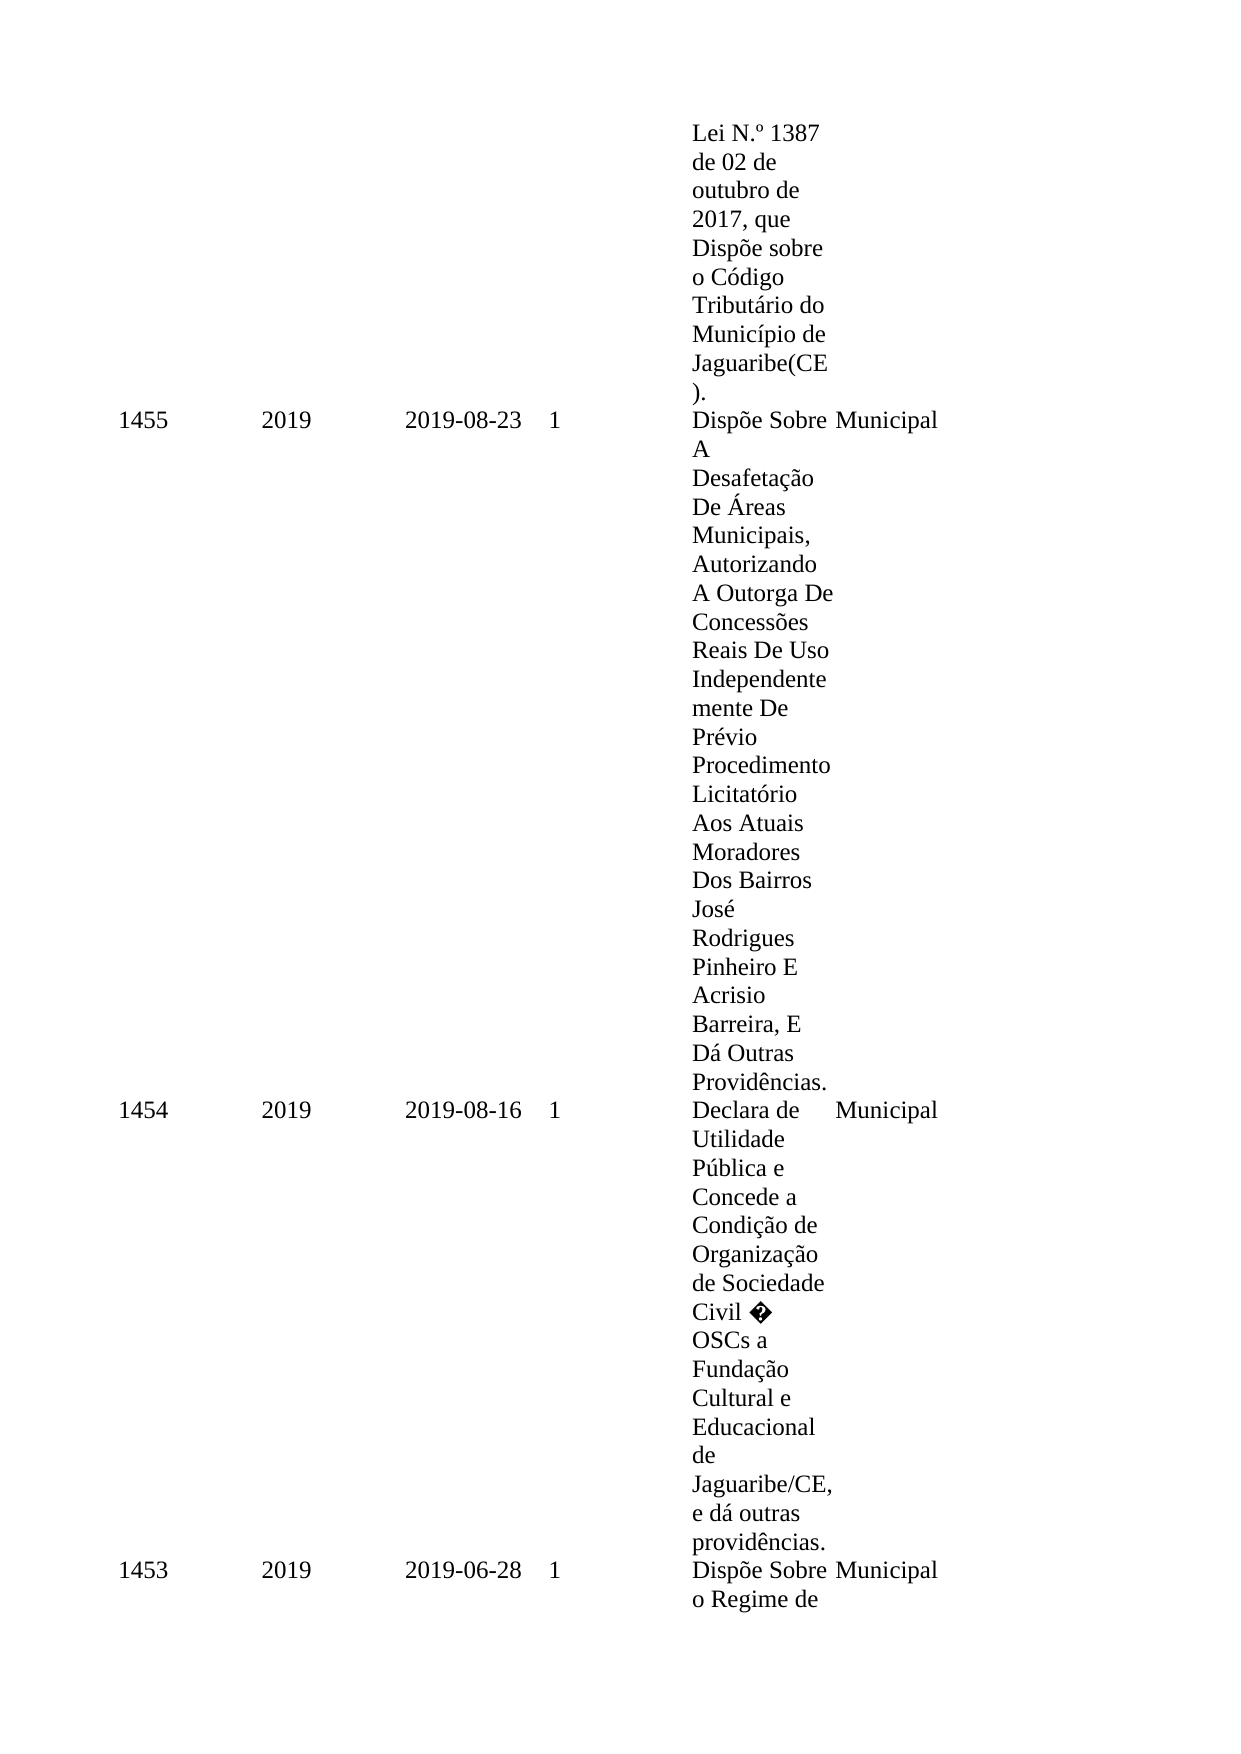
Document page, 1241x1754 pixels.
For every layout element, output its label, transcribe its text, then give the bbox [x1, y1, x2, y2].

table_cell [118, 118, 261, 406]
table_cell 1 [548, 1556, 692, 1613]
table_cell Municipal [835, 1096, 979, 1556]
table_cell Lei N.º 1387 de 02 de outubro de 2017, que Dispõe sobre o Código Tributário do Município de Jaguaribe(CE). [692, 118, 835, 406]
table_cell [979, 1096, 1122, 1556]
table_cell [405, 118, 548, 406]
table_cell 1455 [118, 406, 261, 1096]
table_cell [835, 118, 979, 406]
table_cell Municipal [835, 406, 979, 1096]
table_cell 1 [548, 406, 692, 1096]
table_cell Municipal [835, 1556, 979, 1613]
table_cell Dispõe Sobre A Desafetação De Áreas Municipais, Autorizando A Outorga De Concessões Reais De Uso Independentemente De Prévio Procedimento Licitatório Aos Atuais Moradores Dos Bairros José Rodrigues Pinheiro E Acrisio Barreira, E Dá Outras Providências. [692, 406, 835, 1096]
table_cell [261, 118, 405, 406]
table_cell 2019-06-28 [405, 1556, 548, 1613]
table_cell Declara de Utilidade Pública e Concede a Condição de Organização de Sociedade Civil � OSCs a Fundação Cultural e Educacional de Jaguaribe/CE, e dá outras providências. [692, 1096, 835, 1556]
table_cell 1 [548, 1096, 692, 1556]
table_cell [548, 118, 692, 406]
table_cell [979, 1556, 1122, 1613]
table_cell Dispõe Sobre o Regime de [692, 1556, 835, 1613]
table_cell [979, 406, 1122, 1096]
table_cell 1454 [118, 1096, 261, 1556]
table_cell 2019 [261, 1096, 405, 1556]
table_cell 2019 [261, 406, 405, 1096]
table_cell 2019-08-16 [405, 1096, 548, 1556]
table_cell 2019-08-23 [405, 406, 548, 1096]
table_cell 2019 [261, 1556, 405, 1613]
table_cell 1453 [118, 1556, 261, 1613]
table_cell [979, 118, 1122, 406]
